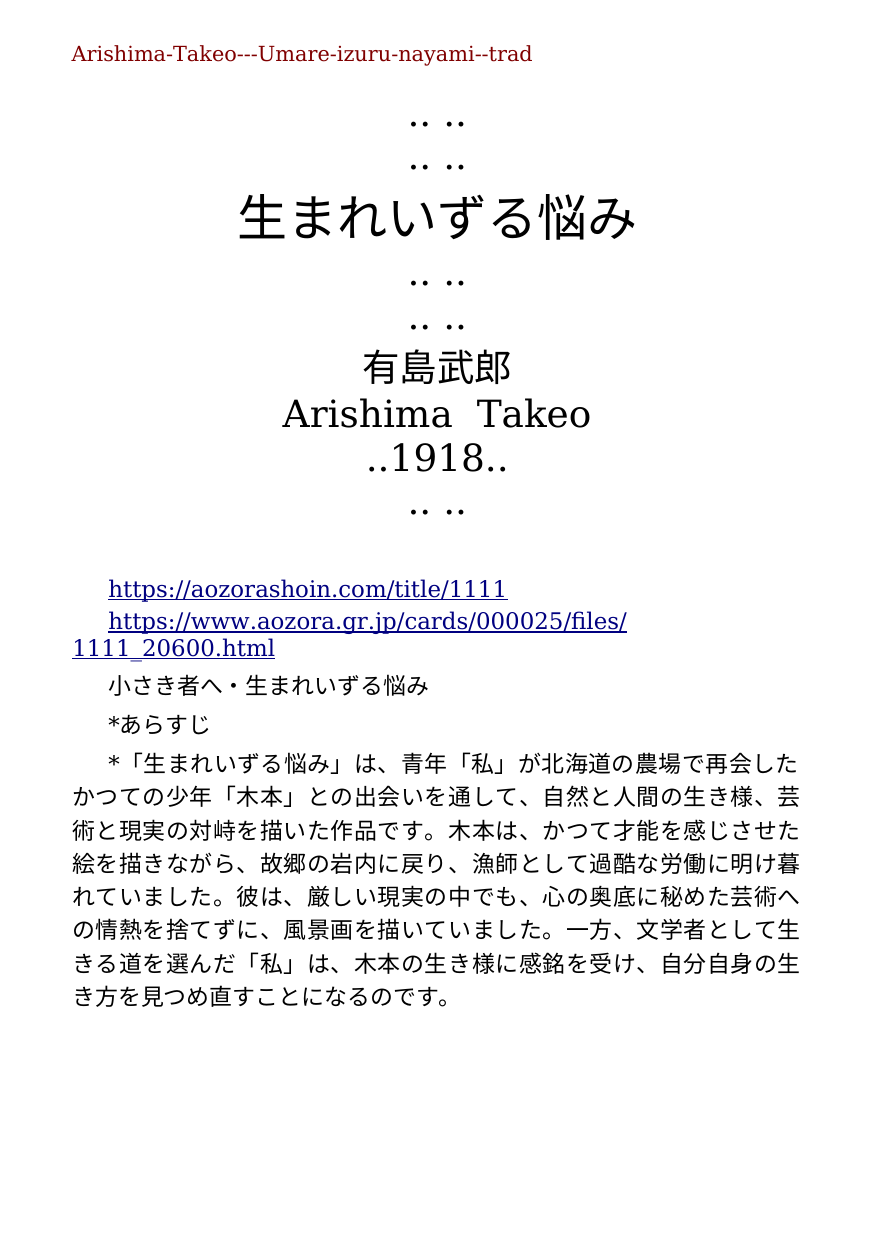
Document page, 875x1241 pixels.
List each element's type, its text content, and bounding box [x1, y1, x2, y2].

text 小さき者へ・生まれいずる悩み [72, 668, 802, 701]
text Arishima-Takeo---Umare-izuru-nayami--trad [71, 42, 803, 66]
text https://aozorashoin.com/title/1111 [72, 576, 802, 602]
text *あらすじ [72, 707, 802, 740]
text https://www.aozora.gr.jp/cards/000025/files/1111_20600.html [72, 608, 802, 662]
subtitle .. .. .. .. 生まれいずる悩み .. .. .. .. 有島武郎 Arishima Takeo ..1918.. .. .. [36, 91, 838, 557]
text *「生まれいずる悩み」は、青年「私」が北海道の農場で再会したかつての少年「木本」との出会いを通して、自然と人間の生き様、芸術と現実の対峙を描いた作品です。木本は、かつて才能を感じさせた絵を描きながら、故郷の岩内に戻り、漁師として過酷な労働に明け暮れていました。彼は、厳しい現実の中でも、心の奥底に秘めた芸術への情熱を捨てずに、風景画を描いていました。一方、文学者として生きる道を選んだ「私」は、木本の生き様に感銘を受け、自分自身の生き方を見つめ直すことになるのです。 [72, 746, 802, 1012]
